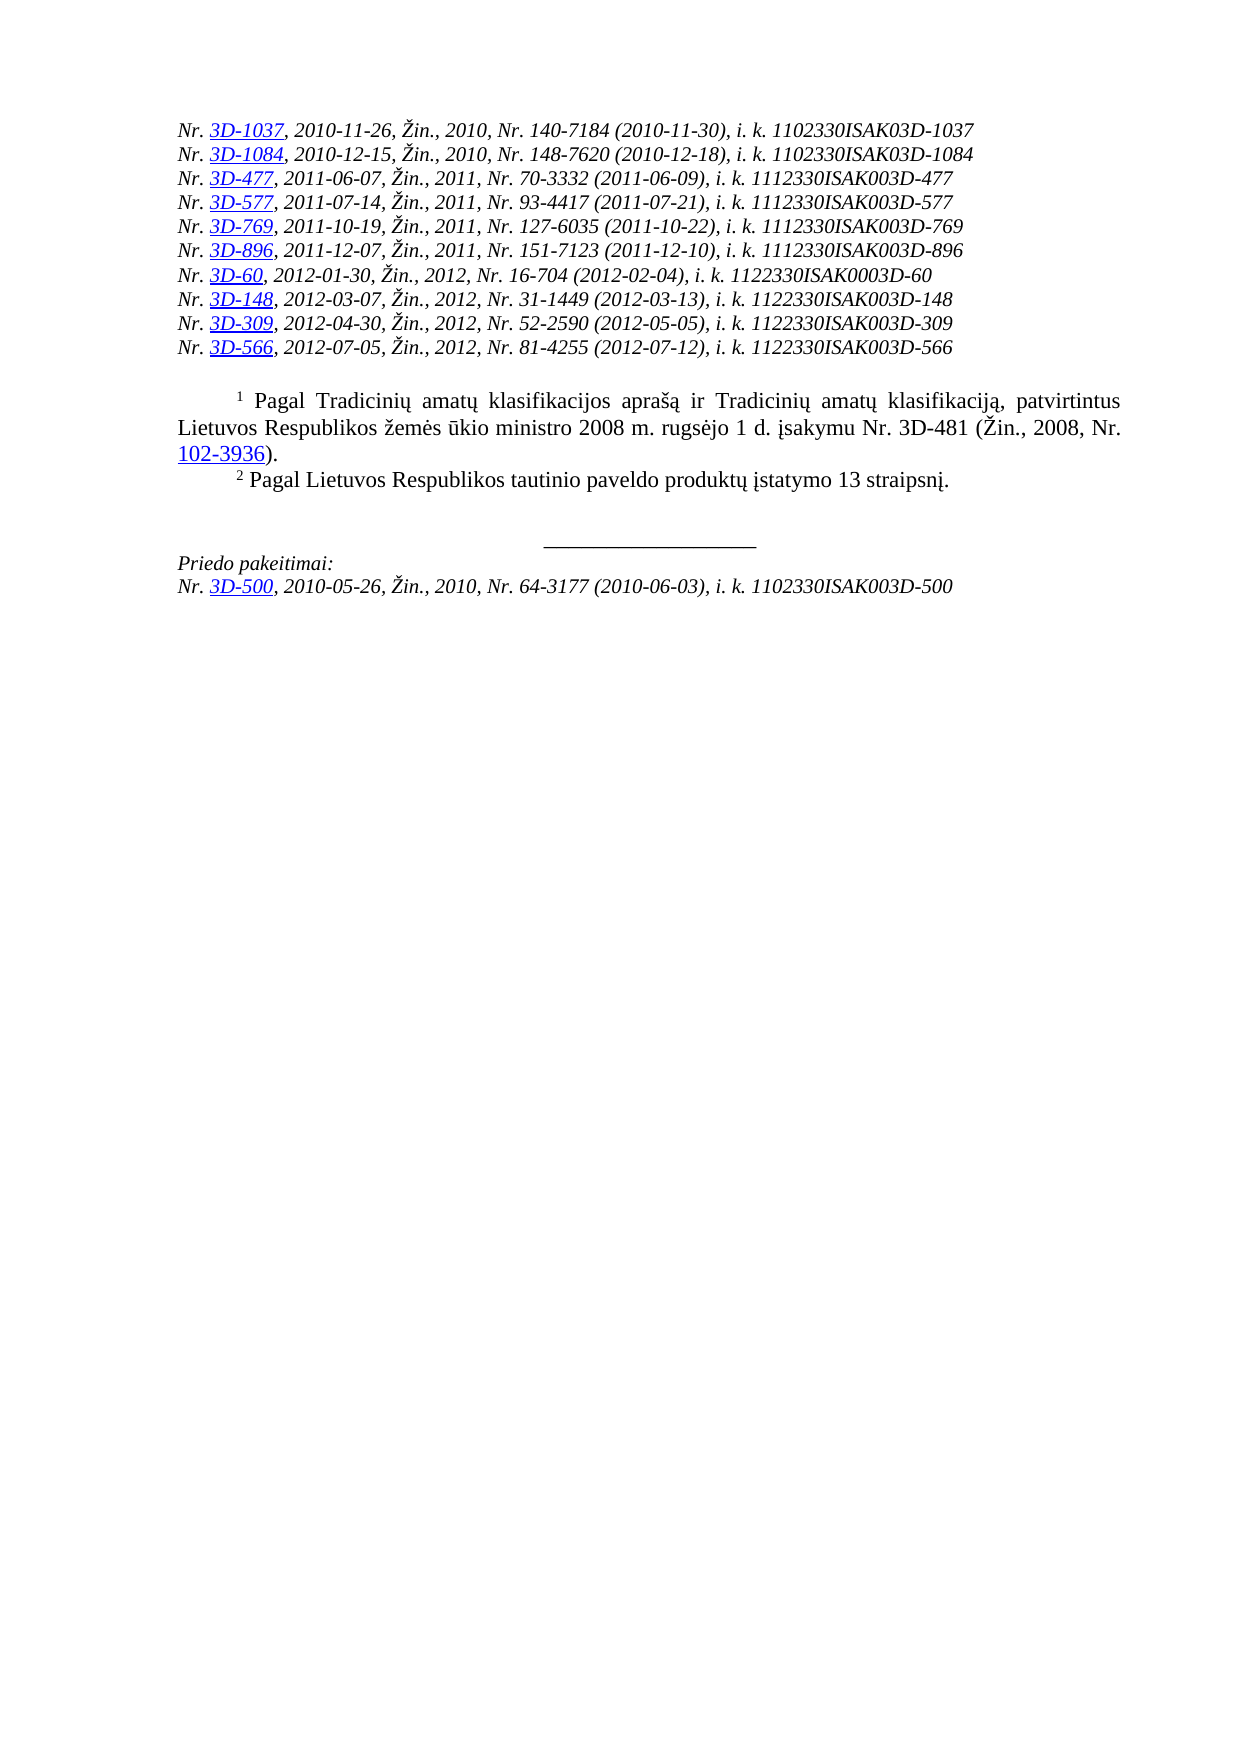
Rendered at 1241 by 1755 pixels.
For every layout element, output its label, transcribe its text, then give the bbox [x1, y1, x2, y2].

text Nr. 3D-148, 2012-03-07, Žin., 2012, Nr. 31-1449 (2012-03-13), i. k. 1122330ISAK003D-148 [177, 287, 1122, 311]
text Nr. 3D-309, 2012-04-30, Žin., 2012, Nr. 52-2590 (2012-05-05), i. k. 1122330ISAK003D-309 [177, 311, 1122, 335]
text Nr. 3D-1084, 2010-12-15, Žin., 2010, Nr. 148-7620 (2010-12-18), i. k. 1102330ISAK03D-1084 [177, 142, 1122, 166]
text Nr. 3D-477, 2011-06-07, Žin., 2011, Nr. 70-3332 (2011-06-09), i. k. 1112330ISAK003D-477 [177, 166, 1122, 190]
text Nr. 3D-577, 2011-07-14, Žin., 2011, Nr. 93-4417 (2011-07-21), i. k. 1112330ISAK003D-577 [177, 190, 1122, 214]
text Nr. 3D-769, 2011-10-19, Žin., 2011, Nr. 127-6035 (2011-10-22), i. k. 1112330ISAK003D-769 [177, 214, 1122, 238]
text _________________ [177, 522, 1122, 550]
text 1 Pagal Tradicinių amatų klasifikacijos aprašą ir Tradicinių amatų klasifikaciją, patvirtintus Lietuvos Respublikos žemės ūkio ministro 2008 m. rugsėjo 1 d. įsakymu Nr. 3D-481 (Žin., 2008, Nr. 102-3936). [177, 387, 1122, 467]
text 2 Pagal Lietuvos Respublikos tautinio paveldo produktų įstatymo 13 straipsnį. [177, 467, 1122, 493]
text Nr. 3D-500, 2010-05-26, Žin., 2010, Nr. 64-3177 (2010-06-03), i. k. 1102330ISAK003D-500 [177, 574, 1122, 598]
text Nr. 3D-60, 2012-01-30, Žin., 2012, Nr. 16-704 (2012-02-04), i. k. 1122330ISAK0003D-60 [177, 262, 1122, 287]
text Nr. 3D-566, 2012-07-05, Žin., 2012, Nr. 81-4255 (2012-07-12), i. k. 1122330ISAK003D-566 [177, 335, 1122, 359]
text Nr. 3D-1037, 2010-11-26, Žin., 2010, Nr. 140-7184 (2010-11-30), i. k. 1102330ISAK03D-1037 [177, 118, 1122, 142]
text Priedo pakeitimai: [177, 550, 1122, 574]
text Nr. 3D-896, 2011-12-07, Žin., 2011, Nr. 151-7123 (2011-12-10), i. k. 1112330ISAK003D-896 [177, 238, 1122, 262]
